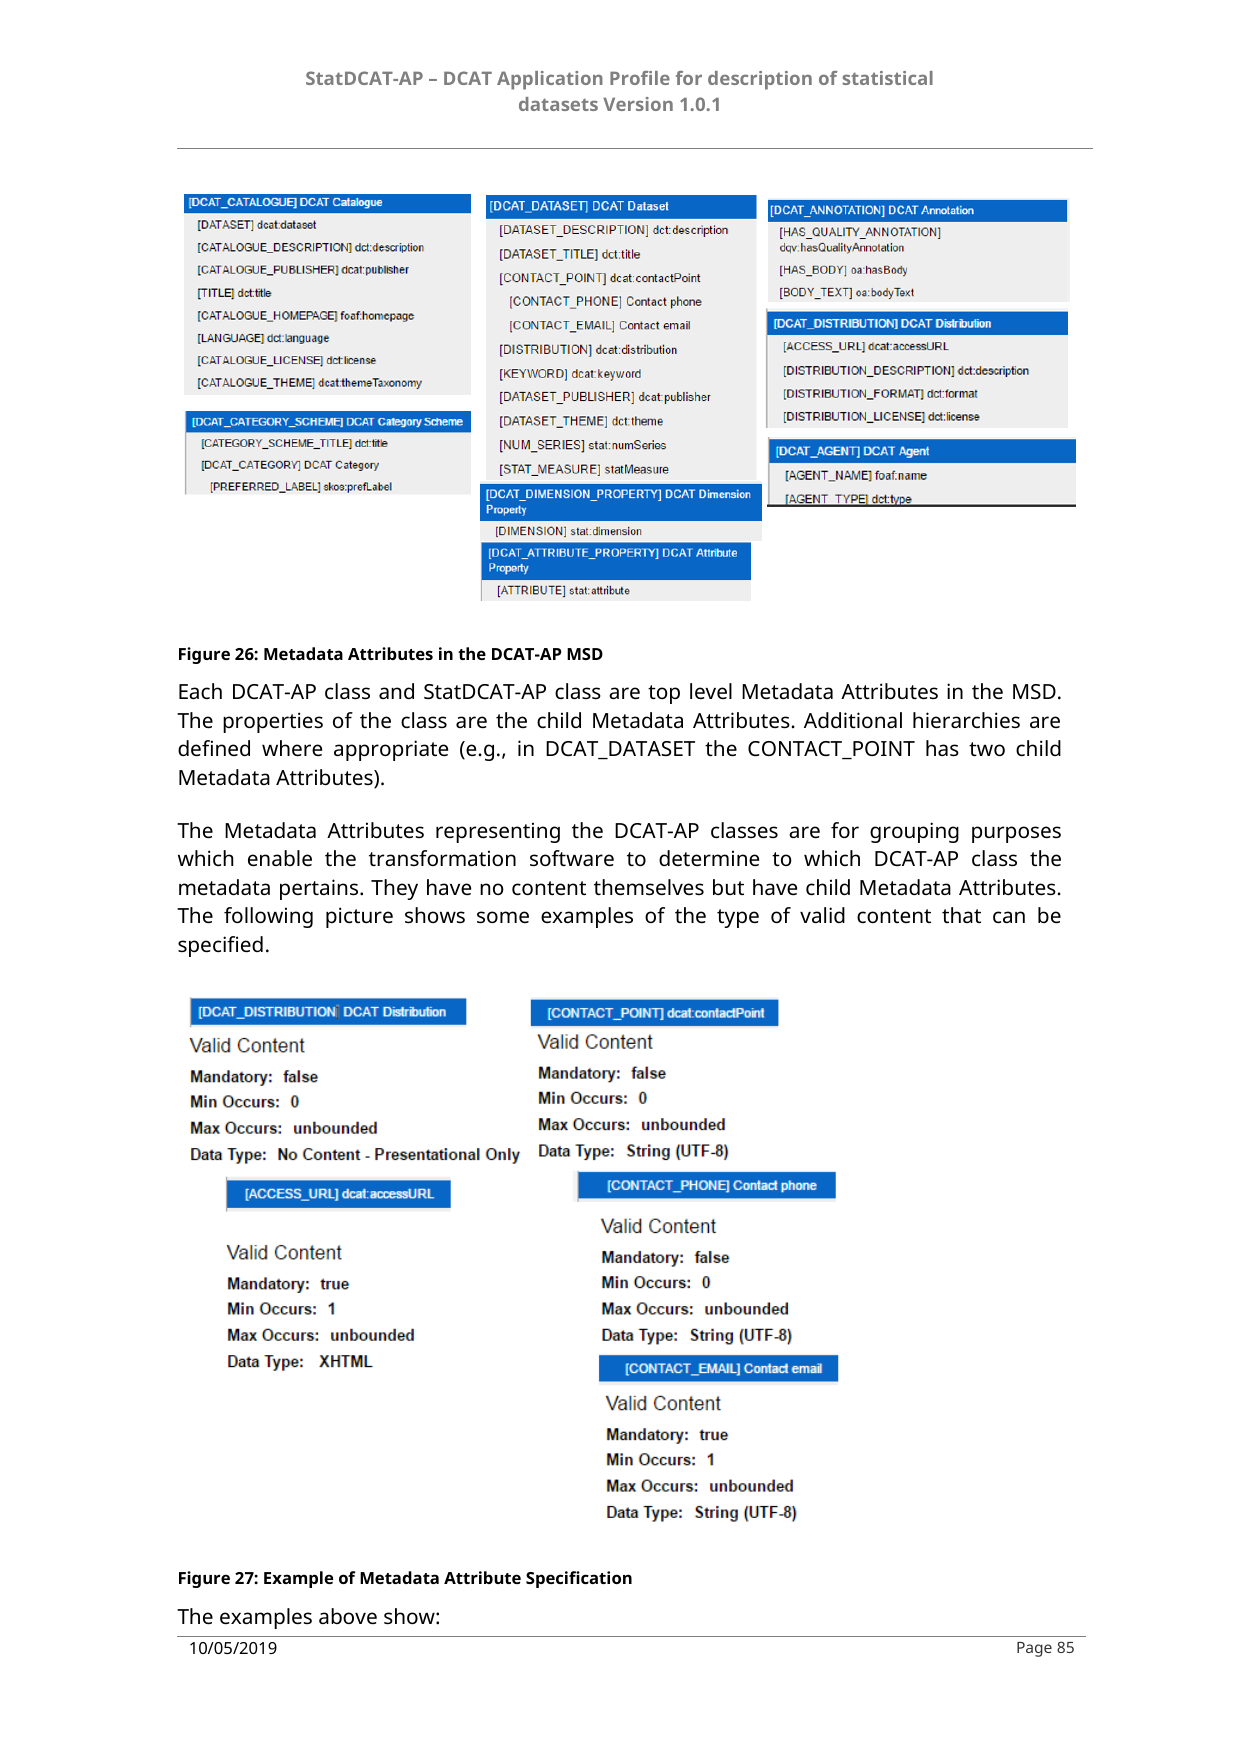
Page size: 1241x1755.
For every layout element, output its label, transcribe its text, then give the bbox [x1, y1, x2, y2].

text Figure 27: Example of Metadata Attribute Specification [177, 1567, 1063, 1589]
text Figure 26: Metadata Attributes in the DCAT-AP MSD [177, 642, 1063, 665]
text The Metadata Attributes representing the DCAT-AP classes are for grouping purposes which enable the transformation software to determine to which DCAT-AP class the metadata pertains. They have no content themselves but have child Metadata Attributes. The following picture shows some examples of the type of valid content that can be specified. [177, 816, 1063, 958]
text Each DCAT-AP class and StatDCAT-AP class are top level Metadata Attributes in the MSD. The properties of the class are the child Metadata Attributes. Additional hierarchies are defined where appropriate (e.g., in DCAT_DATASET the CONTACT_POINT has two child Metadata Attributes). [177, 677, 1063, 791]
text The examples above show: [177, 1602, 1063, 1630]
